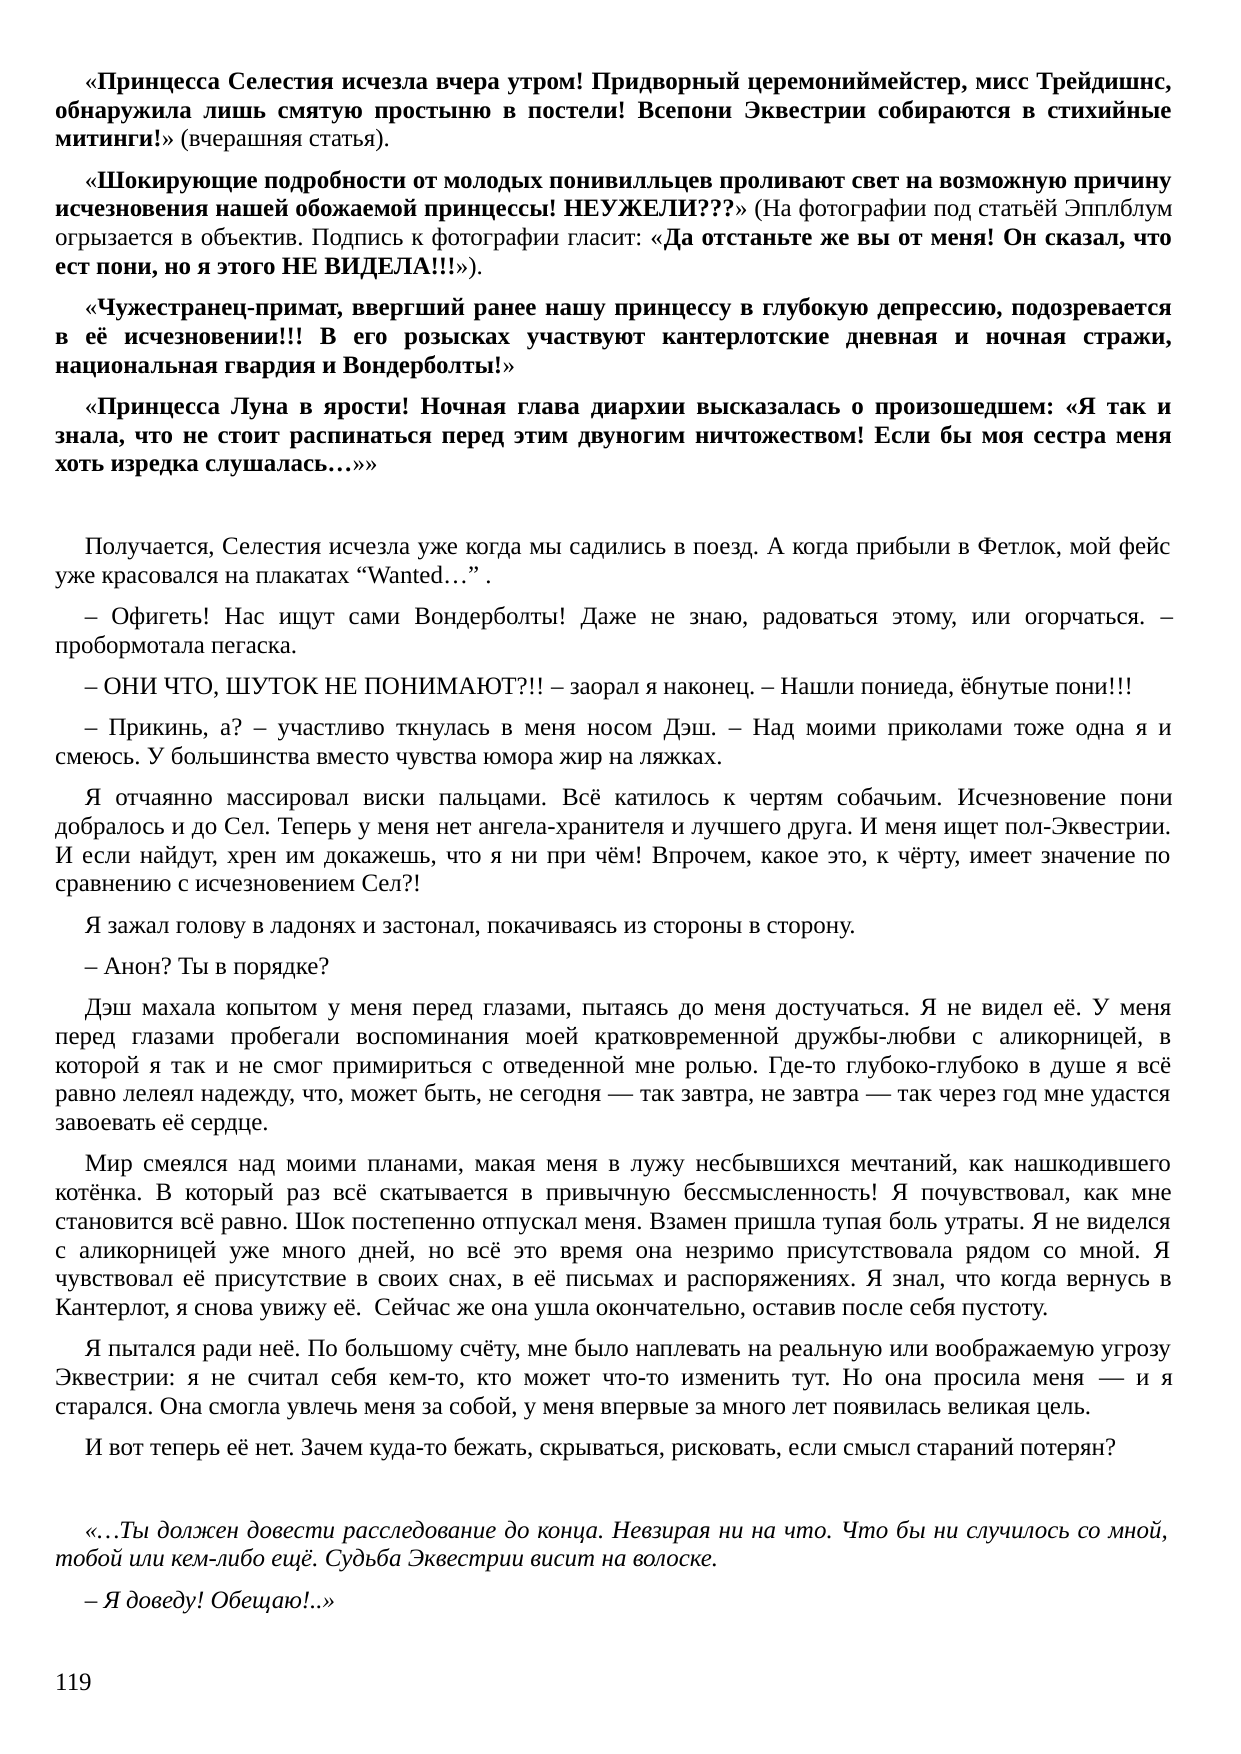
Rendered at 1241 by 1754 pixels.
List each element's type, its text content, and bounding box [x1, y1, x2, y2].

text «Принцесса Селестия исчезла вчера утром! Придворный церемониймейстер, мисс Трейдишнс, обнаружила лишь смятую простыню в постели! Всепони Эквестрии собираются в стихийные митинги!» (вчерашняя статья). [55, 66, 1173, 152]
text Я отчаянно массировал виски пальцами. Всё катилось к чертям собачьим. Исчезновение пони добралось и до Сел. Теперь у меня нет ангела-хранителя и лучшего друга. И меня ищет пол-Эквестрии. И если найдут, хрен им докажешь, что я ни при чём! Впрочем, какое это, к чёрту, имеет значение по сравнению с исчезновением Сел?! [55, 782, 1173, 897]
text – Я доведу! Обещаю!..» [55, 1585, 1173, 1613]
text И вот теперь её нет. Зачем куда-то бежать, скрываться, рисковать, если смысл стараний потерян? [55, 1432, 1173, 1461]
text «Шокирующие подробности от молодых понивилльцев проливают свет на возможную причину исчезновения нашей обожаемой принцессы! НЕУЖЕЛИ???» (На фотографии под статьёй Эпплблум огрызается в объектив. Подпись к фотографии гласит: «Да отстаньте же вы от меня! Он сказал, что ест пони, но я этого НЕ ВИДЕЛА!!!»). [55, 165, 1173, 280]
text – ОНИ ЧТО, ШУТОК НЕ ПОНИМАЮТ?!! – заорал я наконец. – Нашли пониеда, ёбнутые пони!!! [55, 671, 1173, 700]
text Я зажал голову в ладонях и застонал, покачиваясь из стороны в сторону. [55, 910, 1173, 938]
text – Анон? Ты в порядке? [55, 951, 1173, 980]
text «Принцесса Луна в ярости! Ночная глава диархии высказалась о произошедшем: «Я так и знала, что не стоит распинаться перед этим двуногим ничтожеством! Если бы моя сестра меня хоть изредка слушалась…»» [55, 391, 1173, 477]
text Я пытался ради неё. По большому счёту, мне было наплевать на реальную или воображаемую угрозу Эквестрии: я не считал себя кем-то, кто может что-то изменить тут. Но она просила меня — и я старался. Она смогла увлечь меня за собой, у меня впервые за много лет появилась великая цель. [55, 1333, 1173, 1420]
text – Офигеть! Нас ищут сами Вондерболты! Даже не знаю, радоваться этому, или огорчаться. – пробормотала пегаска. [55, 601, 1173, 658]
text – Прикинь, а? – участливо ткнулась в меня носом Дэш. – Над моими приколами тоже одна я и смеюсь. У большинства вместо чувства юмора жир на ляжках. [55, 712, 1173, 770]
text Дэш махала копытом у меня перед глазами, пытаясь до меня достучаться. Я не видел её. У меня перед глазами пробегали воспоминания моей кратковременной дружбы-любви с аликорницей, в которой я так и не смог примириться с отведенной мне ролью. Где-то глубоко-глубоко в душе я всё равно лелеял надежду, что, может быть, не сегодня — так завтра, не завтра — так через год мне удастся завоевать её сердце. [55, 992, 1173, 1136]
text «…Ты должен довести расследование до конца. Невзирая ни на что. Что бы ни случилось со мной, тобой или кем-либо ещё. Судьба Эквестрии висит на волоске. [55, 1515, 1173, 1572]
text Получается, Селестия исчезла уже когда мы садились в поезд. А когда прибыли в Фетлок, мой фейс уже красовался на плакатах “Wanted…” . [55, 531, 1173, 588]
text Мир смеялся над моими планами, макая меня в лужу несбывшихся мечтаний, как нашкодившего котёнка. В который раз всё скатывается в привычную бессмысленность! Я почувствовал, как мне становится всё равно. Шок постепенно отпускал меня. Взамен пришла тупая боль утраты. Я не виделся с аликорницей уже много дней, но всё это время она незримо присутствовала рядом со мной. Я чувствовал её присутствие в своих снах, в её письмах и распоряжениях. Я знал, что когда вернусь в Кантерлот, я снова увижу её. Сейчас же она ушла окончательно, оставив после себя пустоту. [55, 1148, 1173, 1321]
text «Чужестранец-примат, ввергший ранее нашу принцессу в глубокую депрессию, подозревается в её исчезновении!!! В его розысках участвуют кантерлотские дневная и ночная стражи, национальная гвардия и Вондерболты!» [55, 292, 1173, 378]
